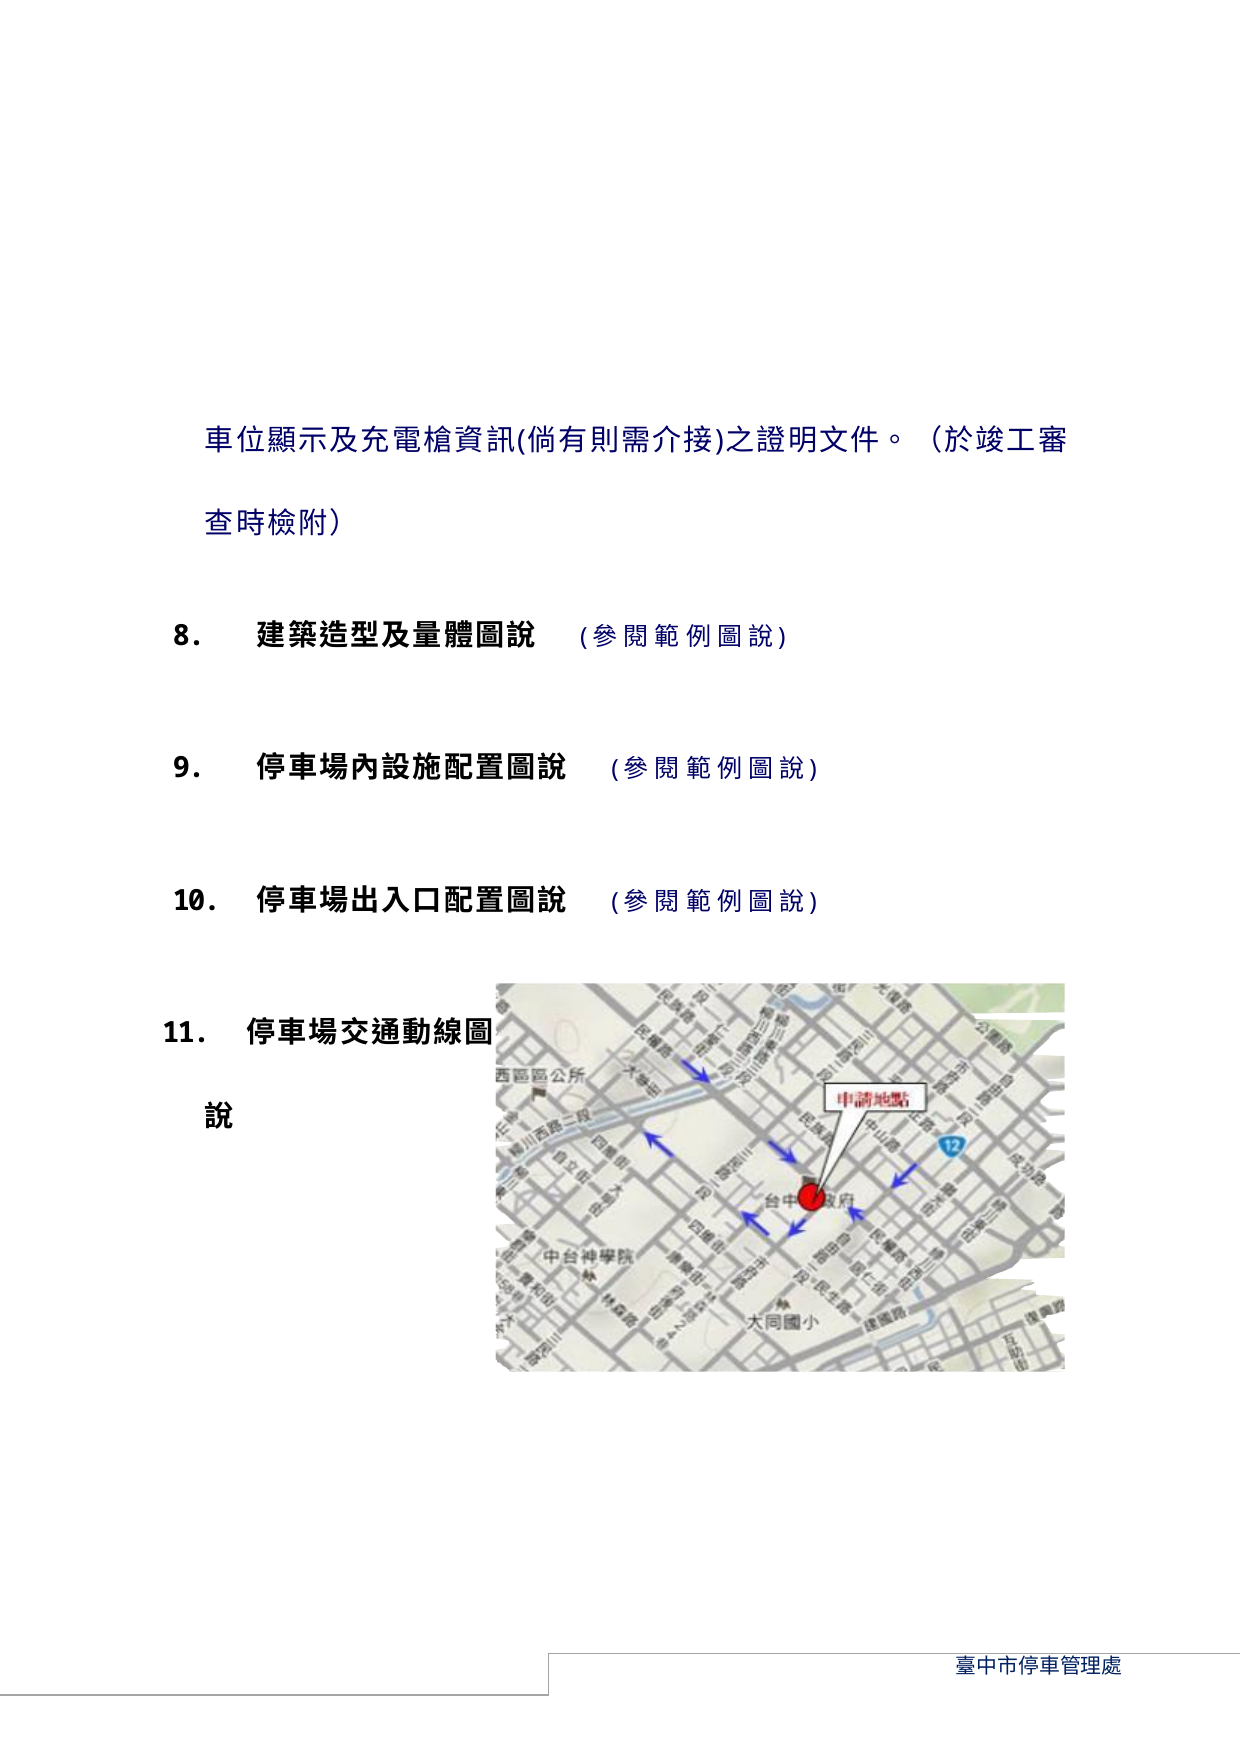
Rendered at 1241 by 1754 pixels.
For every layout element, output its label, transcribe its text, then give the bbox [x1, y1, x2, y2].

list 車位顯示及充電槍資訊(倘有則需介接)之證明文件。（於竣工審查時檢附） [161, 354, 1095, 542]
list 停車場出入口配置圖說 (參閱範例圖說) [167, 814, 1095, 939]
list 建築造型及量體圖說 (參閱範例圖說) [167, 549, 1095, 674]
list 停車場交通動線圖說 [161, 947, 1095, 1134]
list 停車場內設施配置圖說 (參閱範例圖說) [167, 682, 1095, 807]
